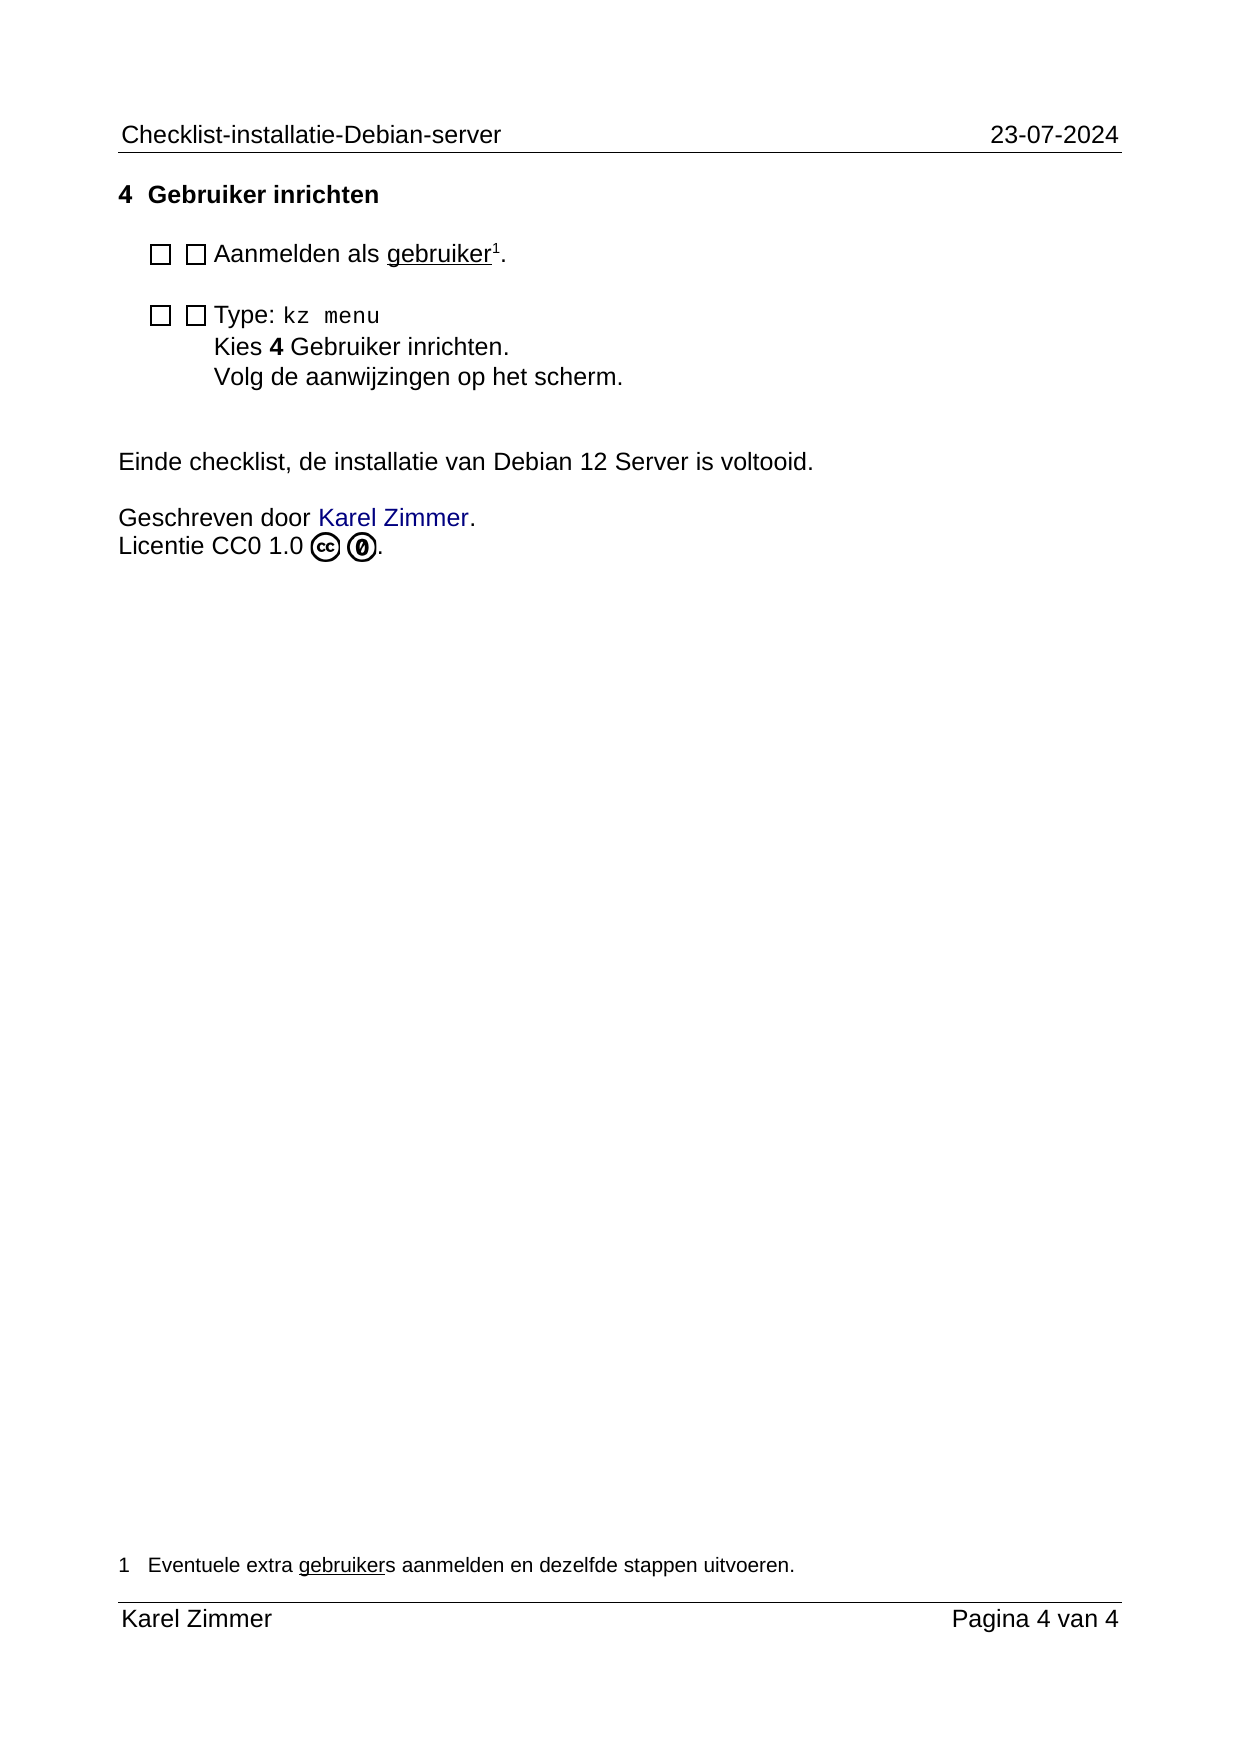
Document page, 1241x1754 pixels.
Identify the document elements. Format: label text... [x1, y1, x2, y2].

table_header [142, 239, 177, 269]
table_cell [118, 269, 142, 300]
table_header [177, 239, 213, 269]
list Licentie CC0 1.0 [118, 532, 310, 562]
table_cell [118, 332, 142, 362]
table_cell [213, 269, 1122, 300]
table_cell [118, 362, 142, 392]
list Gebruiker inrichten [118, 177, 1122, 211]
table_header [118, 239, 142, 269]
table_cell [142, 269, 177, 300]
table_cell [142, 332, 177, 362]
table_cell Type: kz menu [213, 300, 1122, 332]
list Geschreven door Karel Zimmer. [118, 504, 1122, 532]
table_cell [118, 300, 142, 332]
table_cell [142, 362, 177, 392]
table_cell Kies 4 Gebruiker inrichten. [213, 332, 1122, 362]
text Einde checklist, de installatie van Debian 12 Server is voltooid. [118, 448, 1122, 476]
table_cell [142, 300, 177, 332]
list . [377, 532, 1122, 562]
table_cell Volg de aanwijzingen op het scherm. [213, 362, 1122, 392]
table_header Aanmelden als gebruiker. [213, 239, 1122, 269]
picture [347, 532, 377, 562]
table_cell [177, 300, 213, 332]
table_cell [177, 269, 213, 300]
table_cell [177, 362, 213, 392]
picture [310, 532, 340, 562]
table_cell [177, 332, 213, 362]
